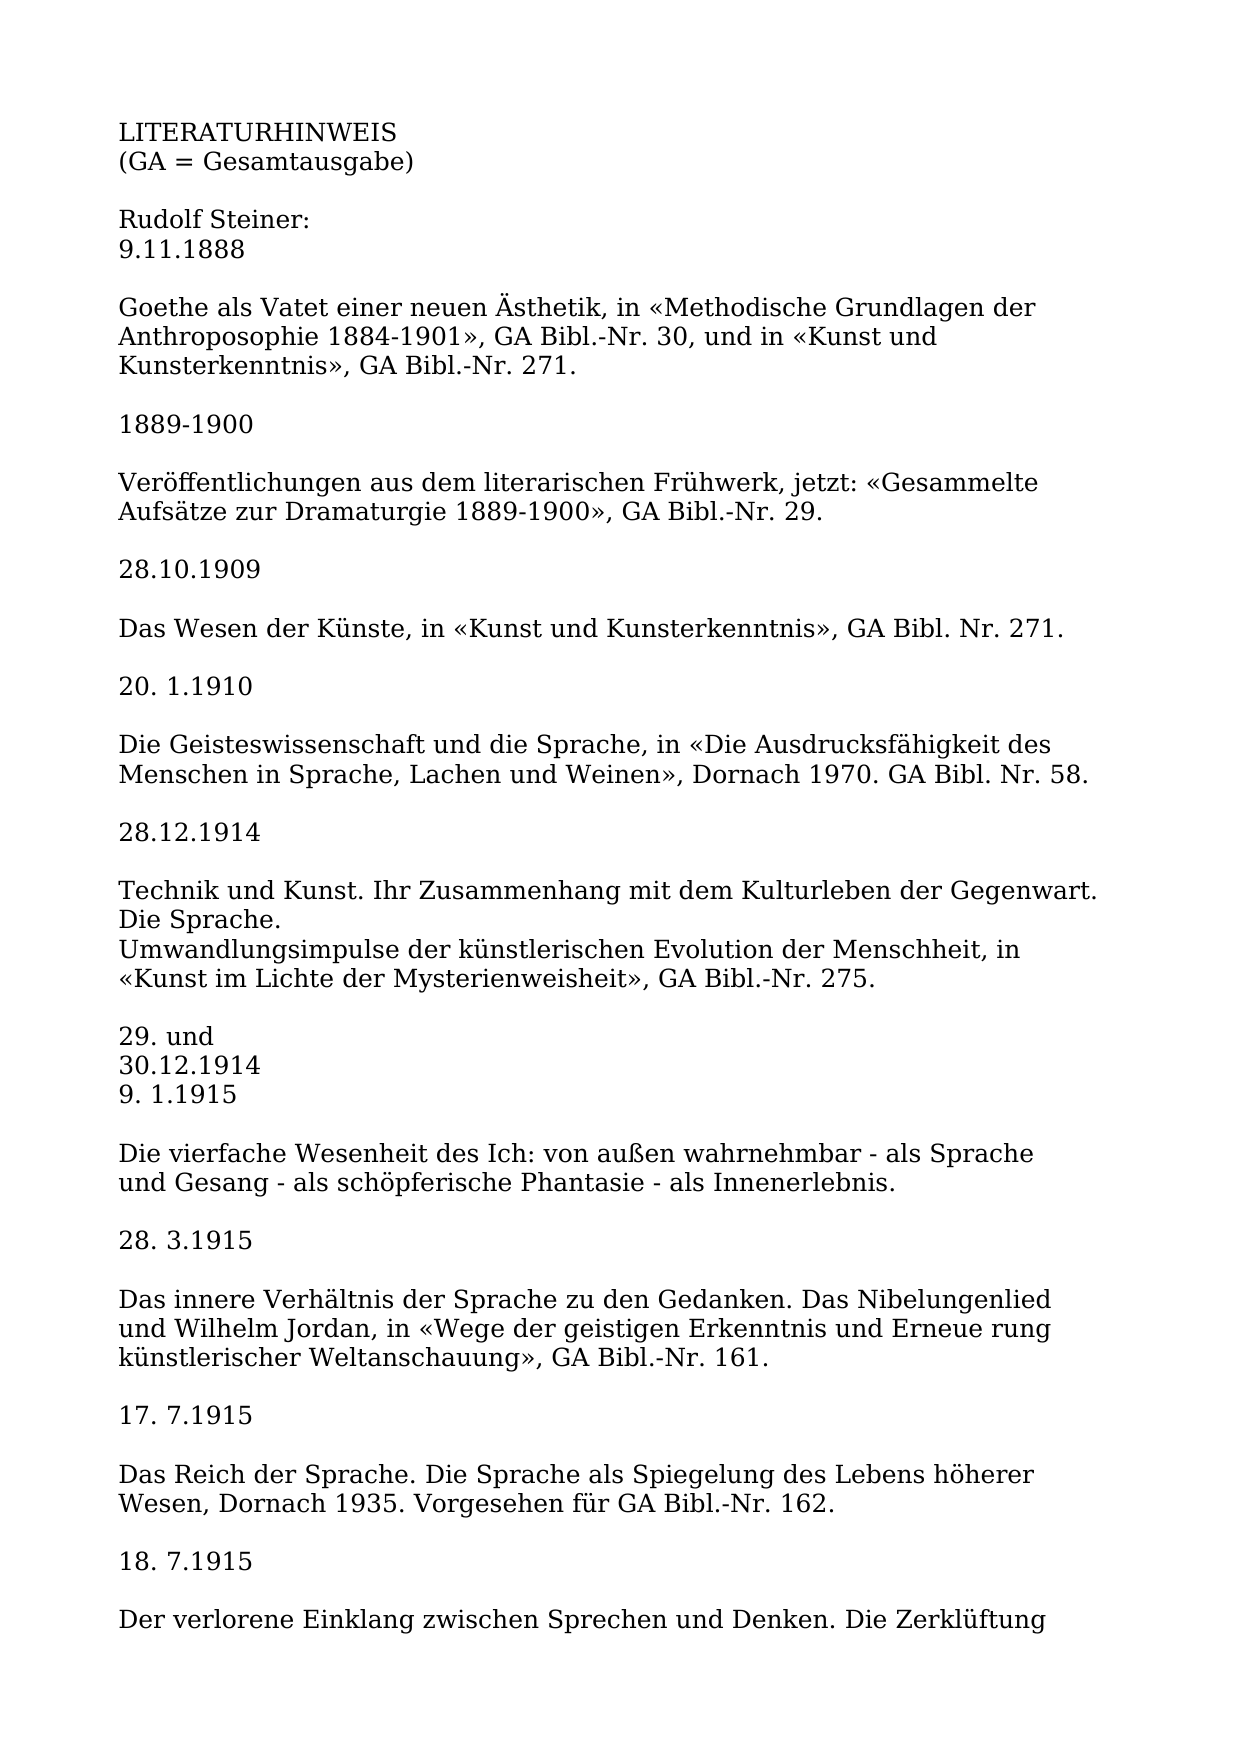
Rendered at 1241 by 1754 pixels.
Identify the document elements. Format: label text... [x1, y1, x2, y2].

text 28.12.1914 [118, 818, 1122, 847]
text 30.12.1914 [118, 1051, 1122, 1081]
text 17. 7.1915 [118, 1401, 1122, 1431]
text Veröffentlichungen aus dem literarischen Frühwerk, jetzt: «Gesammelte [118, 468, 1122, 497]
text 18. 7.1915 [118, 1547, 1122, 1576]
text Goethe als Vatet einer neuen Ästhetik, in «Methodische Grundlagen der [118, 293, 1122, 322]
text und Wilhelm Jordan, in «Wege der geistigen Erkenntnis und Erneue rung künstlerischer Weltanschauung», GA Bibl.-Nr. 161. [118, 1314, 1122, 1372]
text Menschen in Sprache, Lachen und Weinen», Dornach 1970. GA Bibl. Nr. 58. [118, 760, 1122, 789]
text Technik und Kunst. Ihr Zusammenhang mit dem Kulturleben der Gegenwart. Die Sprache. [118, 876, 1122, 935]
text und Gesang - als schöpferische Phantasie - als Innenerlebnis. [118, 1168, 1122, 1197]
text Umwandlungsimpulse der künstlerischen Evolution der Menschheit, in [118, 935, 1122, 964]
text 29. und [118, 1022, 1122, 1051]
text Das innere Verhältnis der Sprache zu den Gedanken. Das Nibelungenlied [118, 1285, 1122, 1314]
text 28. 3.1915 [118, 1226, 1122, 1256]
text (GA = Gesamtausgabe) [118, 147, 1122, 176]
text Anthroposophie 1884-1901», GA Bibl.-Nr. 30, und in «Kunst und Kunsterkenntnis», GA Bibl.-Nr. 271. [118, 322, 1122, 381]
text 9.11.1888 [118, 235, 1122, 264]
text 1889-1900 [118, 410, 1122, 439]
text Das Wesen der Künste, in «Kunst und Kunsterkenntnis», GA Bibl. Nr. 271. [118, 614, 1122, 643]
text 9. 1.1915 [118, 1081, 1122, 1110]
text Das Reich der Sprache. Die Sprache als Spiegelung des Lebens höherer [118, 1460, 1122, 1489]
text Die Geisteswissenschaft und die Sprache, in «Die Ausdrucksfähigkeit des [118, 731, 1122, 760]
text Wesen, Dornach 1935. Vorgesehen für GA Bibl.-Nr. 162. [118, 1489, 1122, 1518]
text LITERATURHINWEIS [118, 118, 1122, 147]
text Rudolf Steiner: [118, 206, 1122, 235]
text Der verlorene Einklang zwischen Sprechen und Denken. Die Zerklüftung [118, 1606, 1122, 1635]
text «Kunst im Lichte der Mysterienweisheit», GA Bibl.-Nr. 275. [118, 964, 1122, 993]
text 28.10.1909 [118, 556, 1122, 585]
text Die vierfache Wesenheit des Ich: von außen wahrnehmbar - als Sprache [118, 1139, 1122, 1168]
text Aufsätze zur Dramaturgie 1889-1900», GA Bibl.-Nr. 29. [118, 497, 1122, 526]
text 20. 1.1910 [118, 672, 1122, 701]
